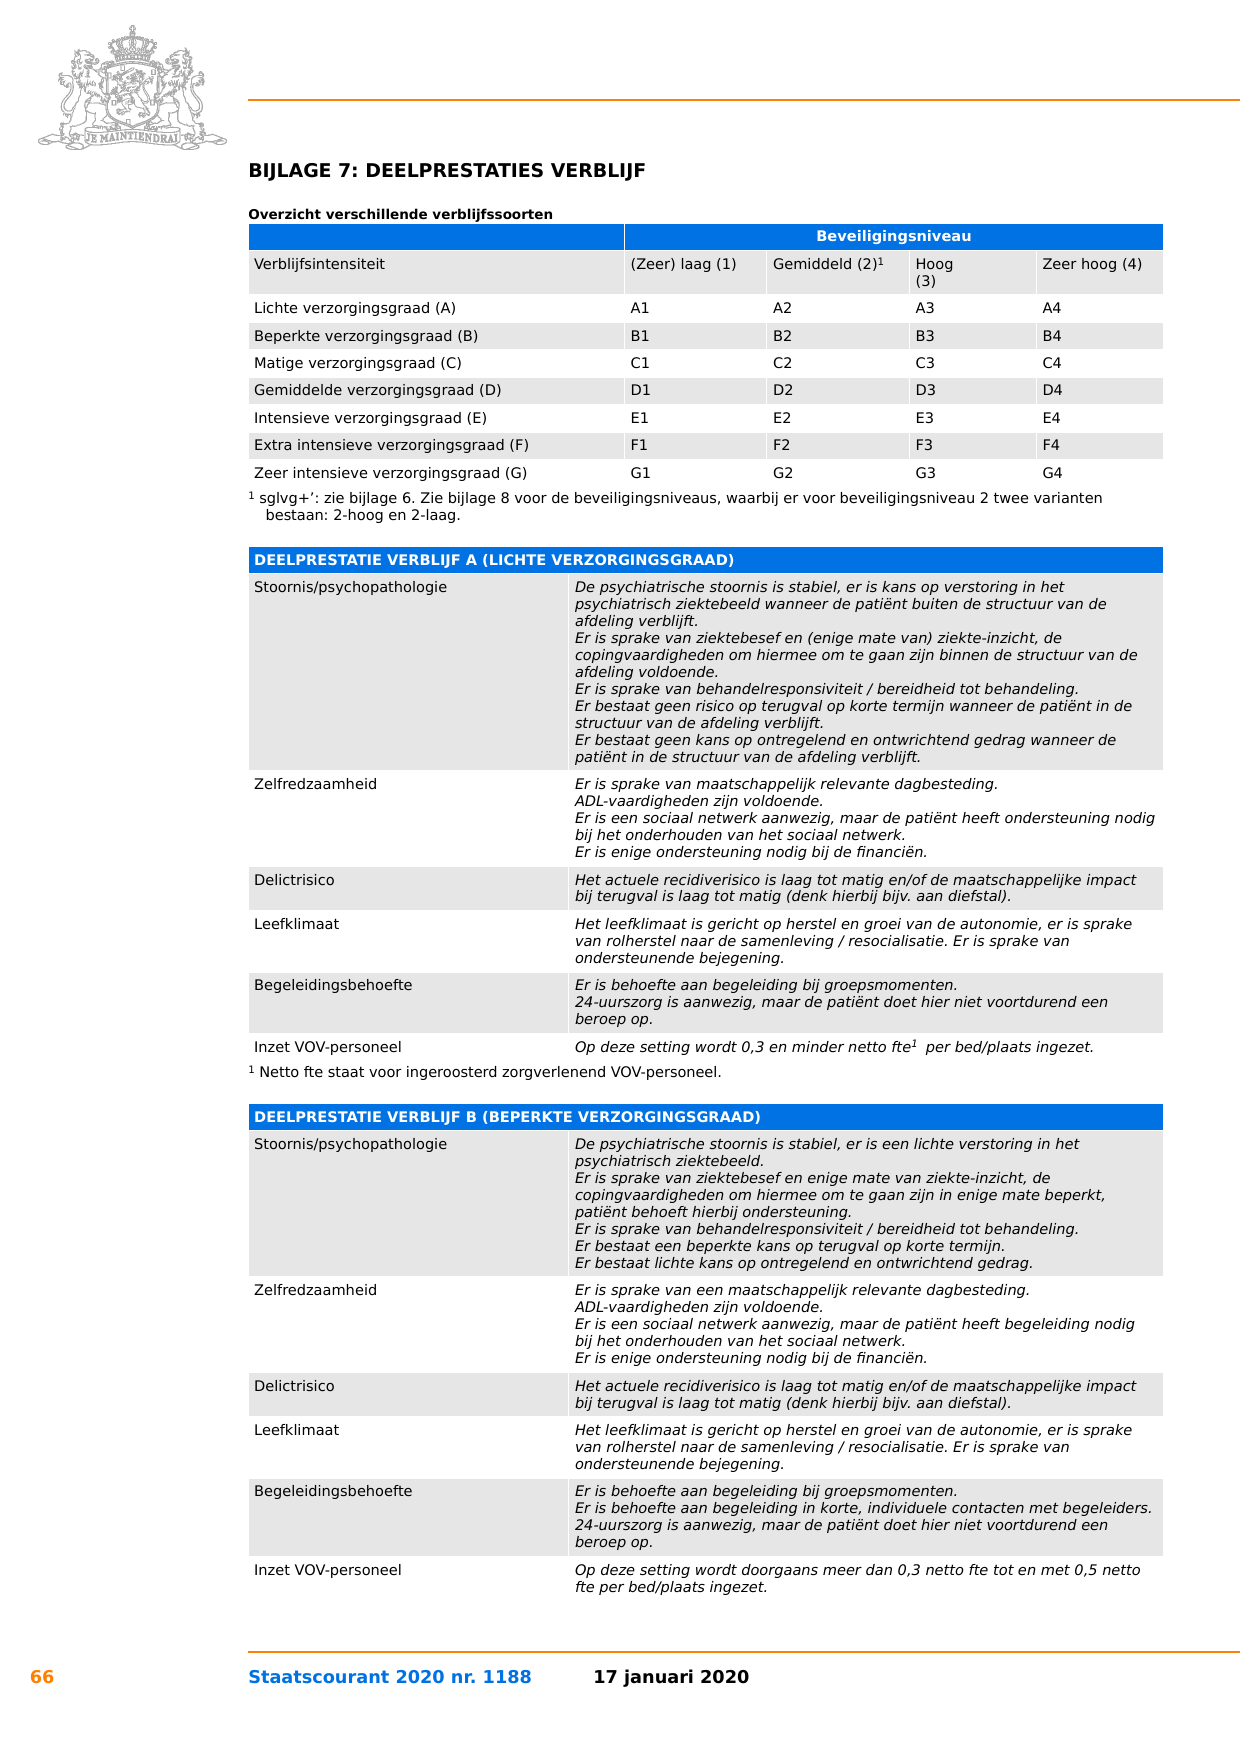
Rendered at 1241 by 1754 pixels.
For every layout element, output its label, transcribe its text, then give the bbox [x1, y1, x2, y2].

table_cell Inzet VOV-personeel [249, 1557, 568, 1600]
table_cell Leefklimaat [249, 1417, 568, 1477]
table_cell Hoog (3) [910, 251, 1036, 294]
table_cell C2 [767, 350, 909, 377]
table_cell Leefklimaat [249, 911, 568, 971]
table_cell C3 [910, 350, 1036, 377]
table_cell B3 [910, 323, 1036, 349]
table_cell Delictrisico [249, 867, 568, 910]
table_cell Op deze setting wordt 0,3 en minder netto fte1 per bed/plaats ingezet. [569, 1034, 1163, 1060]
table_cell Zeer intensieve verzorgingsgraad (G) [249, 460, 624, 486]
table_cell Gemiddelde verzorgingsgraad (D) [249, 378, 624, 404]
table_cell 1 sglvg+’: zie bijlage 6. Zie bijlage 8 voor de beveiligingsniveaus, waarbij er voor beveiligingsniveau 2 twee varianten bestaan: 2-hoog en 2-laag. [248, 487, 1163, 524]
table_cell Op deze setting wordt doorgaans meer dan 0,3 netto fte tot en met 0,5 netto fte per bed/plaats ingezet. [569, 1557, 1163, 1600]
table_cell Het actuele recidiverisico is laag tot matig en/of de maatschappelijke impact bij terugval is laag tot matig (denk hierbij bijv. aan diefstal). [569, 1373, 1163, 1416]
table_cell Gemiddeld (2)1 [767, 251, 909, 294]
table_header DEELPRESTATIE VERBLIJF B (BEPERKTE VERZORGINGSGRAAD) [249, 1104, 1163, 1130]
table_cell D4 [1037, 378, 1163, 404]
table_cell Het leefklimaat is gericht op herstel en groei van de autonomie, er is sprake van rolherstel naar de samenleving / resocialisatie. Er is sprake van ondersteunende bejegening. [569, 1417, 1163, 1477]
table_cell G1 [625, 460, 766, 486]
table_cell F1 [625, 433, 766, 459]
picture [38, 25, 227, 150]
table_cell G2 [767, 460, 909, 486]
table_cell Er is behoefte aan begeleiding bij groepsmomenten. Er is behoefte aan begeleiding in korte, individuele contacten met begeleiders. 24-uurszorg is aanwezig, maar de patiënt doet hier niet voortdurend een beroep op. [569, 1479, 1163, 1556]
table_cell G4 [1037, 460, 1163, 486]
table_cell E3 [910, 405, 1036, 431]
table_cell (Zeer) laag (1) [625, 251, 766, 294]
table_cell Beperkte verzorgingsgraad (B) [249, 323, 624, 349]
table_cell Intensieve verzorgingsgraad (E) [249, 405, 624, 431]
table_cell Verblijfsintensiteit [249, 251, 624, 294]
table_cell Het leefklimaat is gericht op herstel en groei van de autonomie, er is sprake van rolherstel naar de samenleving / resocialisatie. Er is sprake van ondersteunende bejegening. [569, 911, 1163, 971]
table_cell De psychiatrische stoornis is stabiel, er is een lichte verstoring in het psychiatrisch ziektebeeld. Er is sprake van ziektebesef en enige mate van ziekte-inzicht, de copingvaardigheden om hiermee om te gaan zijn in enige mate beperkt, patiënt behoeft hierbij ondersteuning. Er is sprake van behandelresponsiviteit / bereidheid tot behandeling. Er bestaat een beperkte kans op terugval op korte termijn. Er bestaat lichte kans op ontregelend en ontwrichtend gedrag. [569, 1131, 1163, 1276]
table_cell Beveiligingsniveau [625, 224, 1163, 250]
table_cell Begeleidingsbehoefte [249, 1479, 568, 1556]
table_cell F3 [910, 433, 1036, 459]
table_cell Delictrisico [249, 1373, 568, 1416]
table_cell Matige verzorgingsgraad (C) [249, 350, 624, 377]
table_cell F2 [767, 433, 909, 459]
table_cell Begeleidingsbehoefte [249, 973, 568, 1033]
table_cell Zelfredzaamheid [249, 1278, 568, 1372]
table_cell E4 [1037, 405, 1163, 431]
table_cell E1 [625, 405, 766, 431]
table_cell D1 [625, 378, 766, 404]
table_cell E2 [767, 405, 909, 431]
table_cell A2 [767, 295, 909, 322]
table_cell Er is sprake van een maatschappelijk relevante dagbesteding. ADL-vaardigheden zijn voldoende. Er is een sociaal netwerk aanwezig, maar de patiënt heeft begeleiding nodig bij het onderhouden van het sociaal netwerk. Er is enige ondersteuning nodig bij de financiën. [569, 1278, 1163, 1372]
table_cell Lichte verzorgingsgraad (A) [249, 295, 624, 322]
table_cell F4 [1037, 433, 1163, 459]
table_cell Extra intensieve verzorgingsgraad (F) [249, 433, 624, 459]
table_cell 1 Netto fte staat voor ingeroosterd zorgverlenend VOV-personeel. [248, 1061, 1163, 1081]
table_header DEELPRESTATIE VERBLIJF A (LICHTE VERZORGINGSGRAAD) [249, 547, 1163, 573]
table_cell A1 [625, 295, 766, 322]
table_cell D3 [910, 378, 1036, 404]
table_cell Zeer hoog (4) [1037, 251, 1163, 294]
table_cell Inzet VOV-personeel [249, 1034, 568, 1060]
table_cell Er is behoefte aan begeleiding bij groepsmomenten. 24-uurszorg is aanwezig, maar de patiënt doet hier niet voortdurend een beroep op. [569, 973, 1163, 1033]
table_cell D2 [767, 378, 909, 404]
table_cell B1 [625, 323, 766, 349]
table_cell A4 [1037, 295, 1163, 322]
table_cell C1 [625, 350, 766, 377]
table_cell Stoornis/psychopathologie [249, 574, 568, 770]
table_cell Stoornis/psychopathologie [249, 1131, 568, 1276]
table_cell C4 [1037, 350, 1163, 377]
table_cell Het actuele recidiverisico is laag tot matig en/of de maatschappelijke impact bij terugval is laag tot matig (denk hierbij bijv. aan diefstal). [569, 867, 1163, 910]
table_cell A3 [910, 295, 1036, 322]
table_cell G3 [910, 460, 1036, 486]
table_cell Zelfredzaamheid [249, 771, 568, 866]
table_cell Er is sprake van maatschappelijk relevante dagbesteding. ADL-vaardigheden zijn voldoende. Er is een sociaal netwerk aanwezig, maar de patiënt heeft ondersteuning nodig bij het onderhouden van het sociaal netwerk. Er is enige ondersteuning nodig bij de financiën. [569, 771, 1163, 866]
table_cell [249, 224, 624, 250]
table_cell B2 [767, 323, 909, 349]
table_cell De psychiatrische stoornis is stabiel, er is kans op verstoring in het psychiatrisch ziektebeeld wanneer de patiënt buiten de structuur van de afdeling verblijft. Er is sprake van ziektebesef en (enige mate van) ziekte-inzicht, de copingvaardigheden om hiermee om te gaan zijn binnen de structuur van de afdeling voldoende. Er is sprake van behandelresponsiviteit / bereidheid tot behandeling. Er bestaat geen risico op terugval op korte termijn wanneer de patiënt in de structuur van de afdeling verblijft. Er bestaat geen kans op ontregelend en ontwrichtend gedrag wanneer de patiënt in de structuur van de afdeling verblijft. [569, 574, 1163, 770]
subtitle BIJLAGE 7: DEELPRESTATIES VERBLIJF [248, 160, 1163, 182]
table_cell B4 [1037, 323, 1163, 349]
table_header Overzicht verschillende verblijfssoorten [248, 207, 1163, 223]
